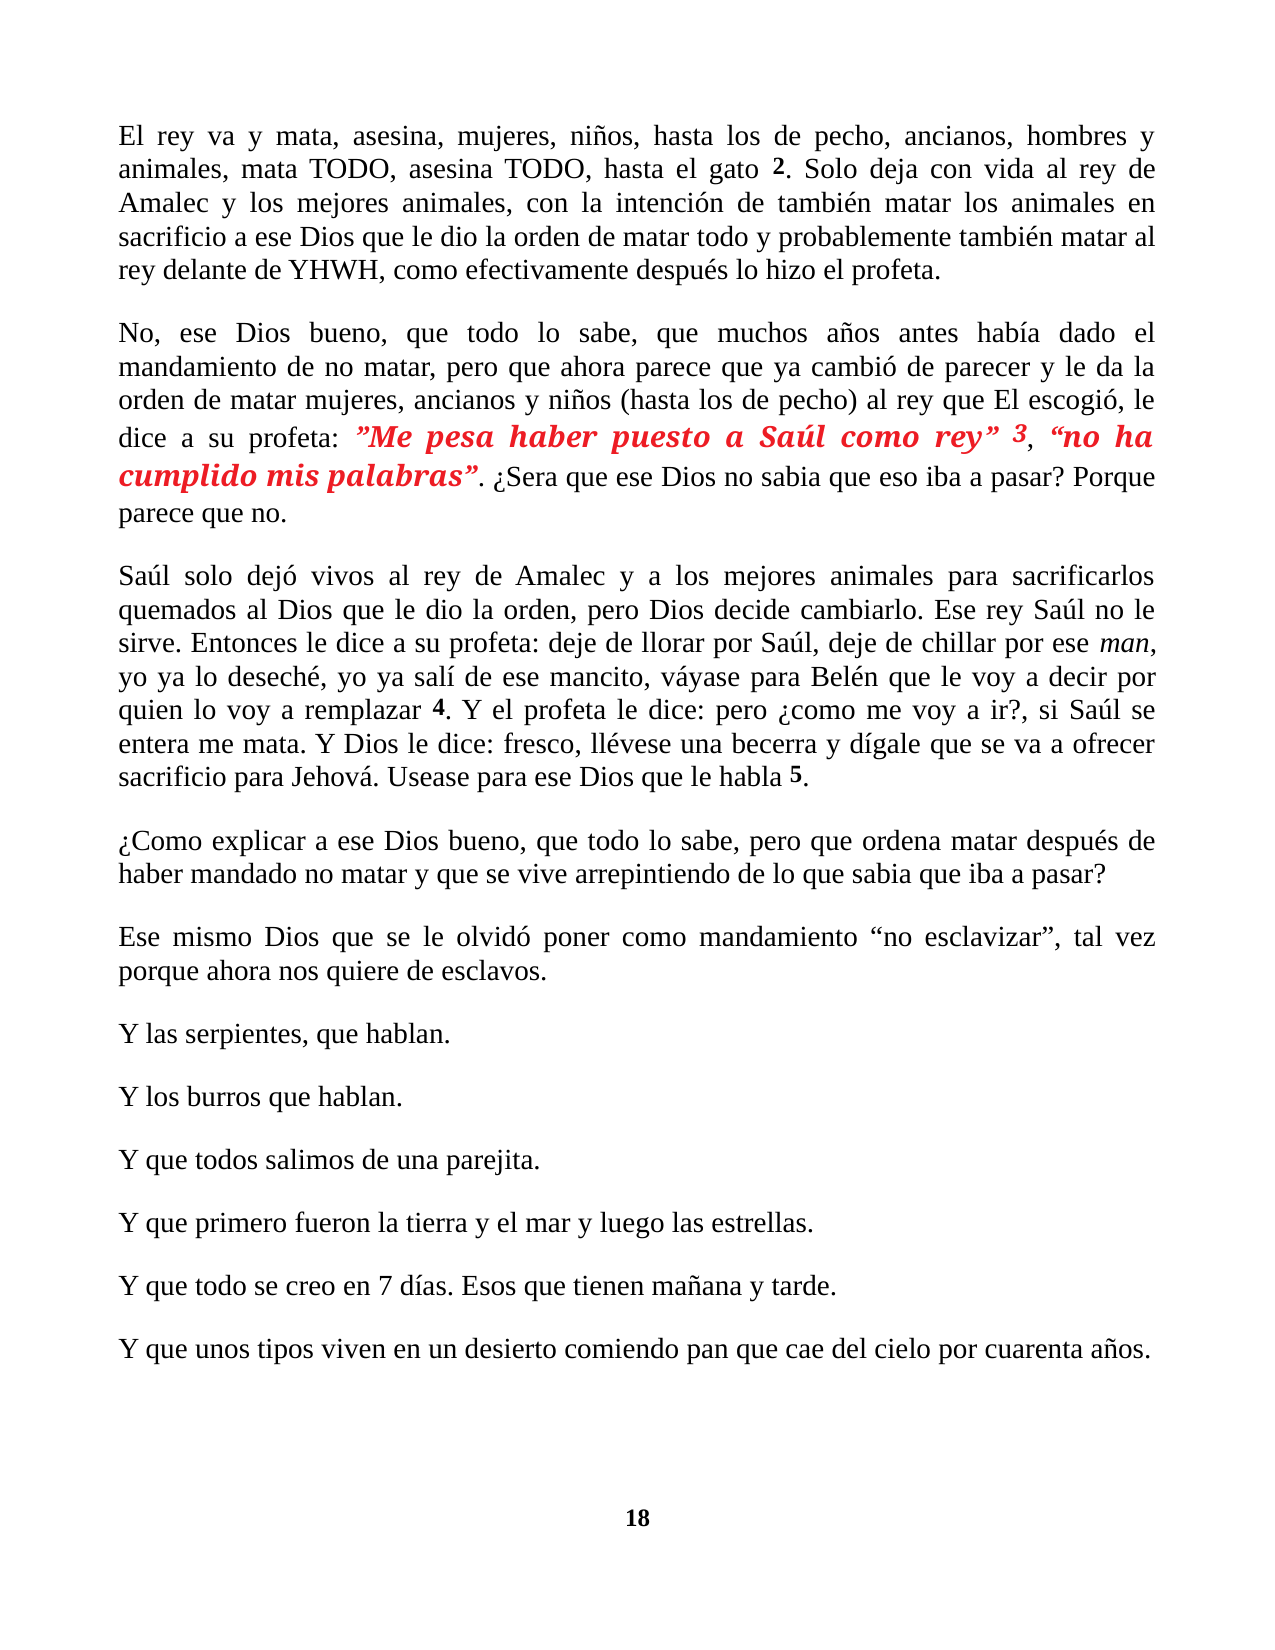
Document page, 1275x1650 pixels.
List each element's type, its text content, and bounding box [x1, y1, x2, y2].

text Saúl solo dejó vivos al rey de Amalec y a los mejores animales para sacrificarlos quemados al Dios que le dio la orden, pero Dios decide cambiarlo. Ese rey Saúl no le sirve. Entonces le dice a su profeta: deje de llorar por Saúl, deje de chillar por ese man, yo ya lo deseché, yo ya salí de ese mancito, váyase para Belén que le voy a decir por quien lo voy a remplazar . Y el profeta le dice: pero ¿como me voy a ir?, si Saúl se entera me mata. Y Dios le dice: fresco, llévese una becerra y dígale que se va a ofrecer sacrificio para Jehová. Usease para ese Dios que le habla . [118, 558, 1157, 793]
text No, ese Dios bueno, que todo lo sabe, que muchos años antes había dado el mandamiento de no matar, pero que ahora parece que ya cambió de parecer y le da la orden de matar mujeres, ancianos y niños (hasta los de pecho) al rey que El escogió, le dice a su profeta: ”Me pesa haber puesto a Saúl como rey” , “no ha cumplido mis palabras”. ¿Sera que ese Dios no sabia que eso iba a pasar? Porque parece que no. [118, 315, 1157, 529]
text Y que todos salimos de una parejita. [118, 1142, 1157, 1175]
text Ese mismo Dios que se le olvidó poner como mandamiento “no esclavizar”, tal vez porque ahora nos quiere de esclavos. [118, 919, 1157, 986]
text Y los burros que hablan. [118, 1079, 1157, 1112]
text Y que todo se creo en 7 días. Esos que tienen mañana y tarde. [118, 1268, 1157, 1301]
text El rey va y mata, asesina, mujeres, niños, hasta los de pecho, ancianos, hombres y animales, mata TODO, asesina TODO, hasta el gato . Solo deja con vida al rey de Amalec y los mejores animales, con la intención de también matar los animales en sacrificio a ese Dios que le dio la orden de matar todo y probablemente también matar al rey delante de YHWH, como efectivamente después lo hizo el profeta. [118, 118, 1157, 286]
text Y que unos tipos viven en un desierto comiendo pan que cae del cielo por cuarenta años. [118, 1331, 1157, 1364]
text Y que primero fueron la tierra y el mar y luego las estrellas. [118, 1205, 1157, 1238]
text Y las serpientes, que hablan. [118, 1016, 1157, 1049]
text ¿Como explicar a ese Dios bueno, que todo lo sabe, pero que ordena matar después de haber mandado no matar y que se vive arrepintiendo de lo que sabia que iba a pasar? [118, 823, 1157, 890]
